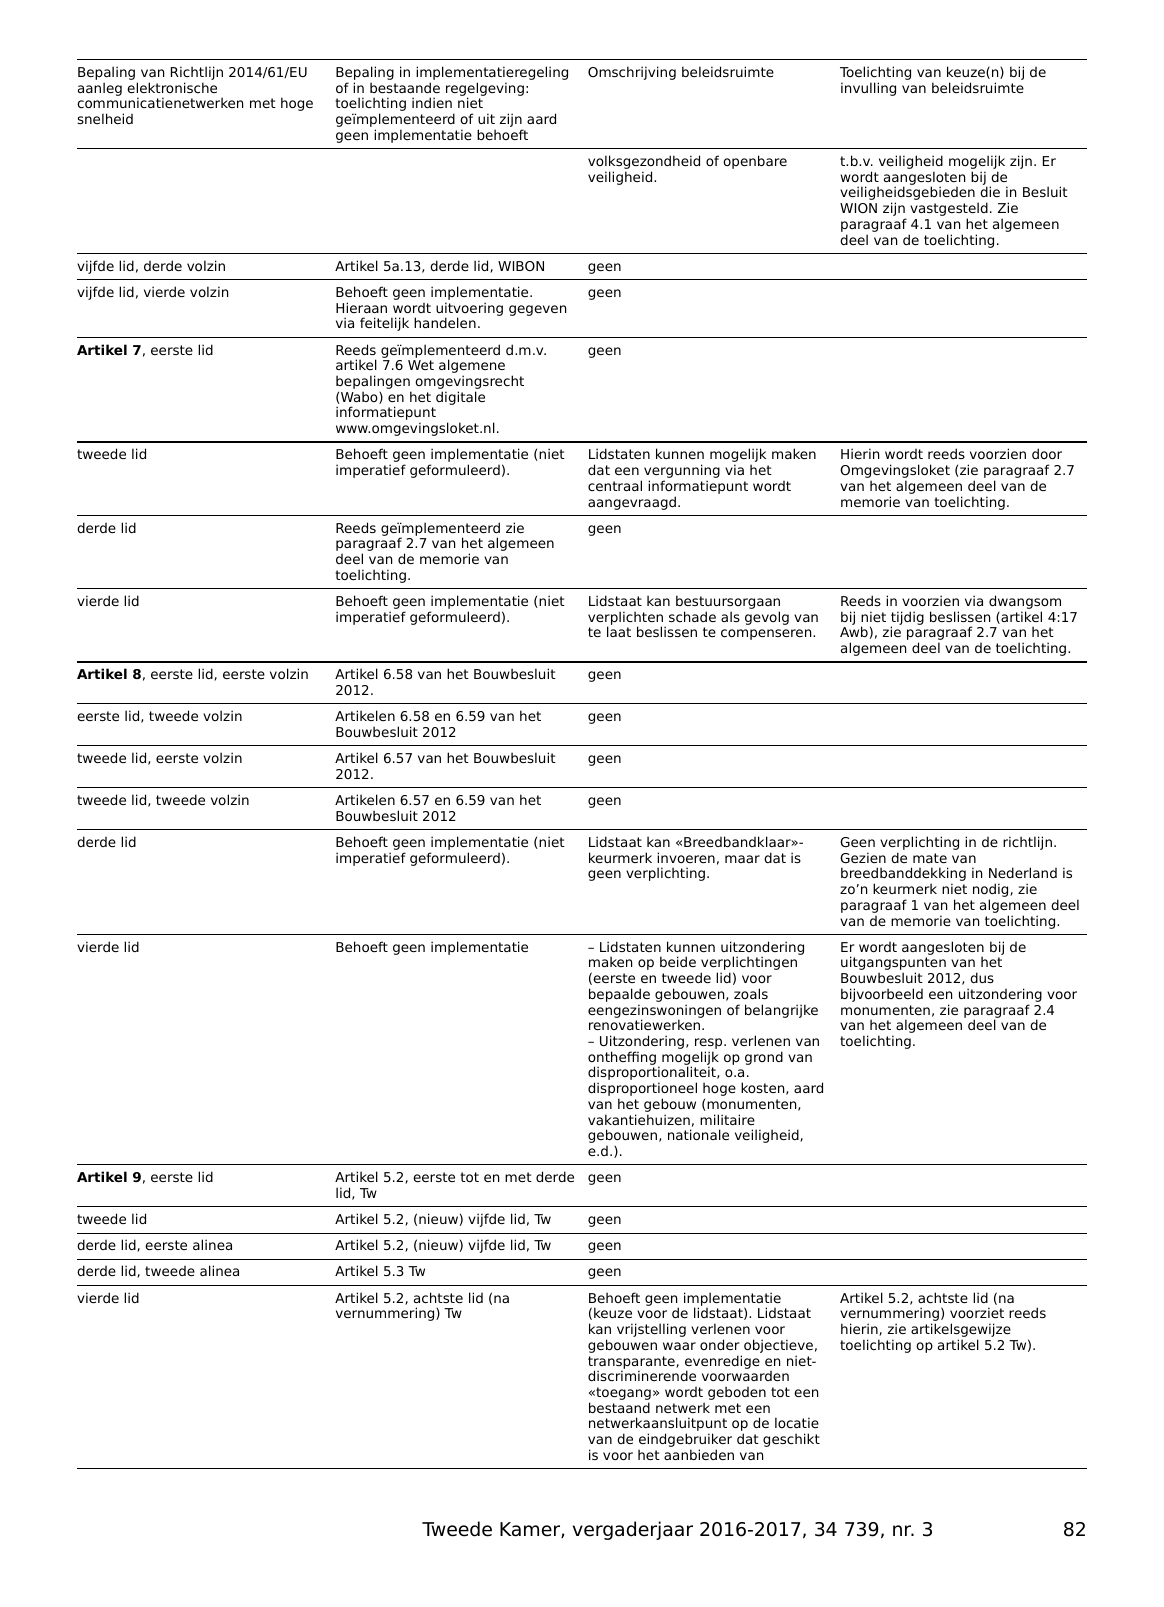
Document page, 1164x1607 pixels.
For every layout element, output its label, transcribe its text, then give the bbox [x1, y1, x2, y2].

table_cell geen [582, 254, 834, 279]
table_cell Reeds in voorzien via dwangsom bij niet tijdig beslissen (artikel 4:17 Awb), zie paragraaf 2.7 van het algemeen deel van de toelichting. [834, 589, 1087, 661]
table_cell geen [582, 1260, 834, 1285]
table_header Bepaling van Richtlijn 2014/61/EU aanleg elektronische communicatienetwerken met hoge snelheid [77, 60, 329, 148]
table_cell Artikelen 6.57 en 6.59 van het Bouwbesluit 2012 [329, 788, 582, 829]
table_cell vierde lid [77, 935, 329, 1164]
table_cell vierde lid [77, 589, 329, 661]
table_cell Artikel 5.3 Tw [329, 1260, 582, 1285]
table_cell geen [582, 1234, 834, 1258]
table_cell Reeds geïmplementeerd zie paragraaf 2.7 van het algemeen deel van de memorie van toelichting. [329, 516, 582, 588]
table_cell geen [582, 1165, 834, 1206]
table_cell [834, 516, 1087, 588]
table_cell derde lid [77, 830, 329, 934]
table_cell Artikel 5.2, eerste tot en met derde lid, Tw [329, 1165, 582, 1206]
table_cell Lidstaat kan «Breedbandklaar»-keurmerk invoeren, maar dat is geen verplichting. [582, 830, 834, 934]
table_cell tweede lid, eerste volzin [77, 746, 329, 787]
table_cell Behoeft geen implementatie (keuze voor de lidstaat). Lidstaat kan vrijstelling verlenen voor gebouwen waar onder objectieve, transparante, evenredige en niet-discriminerende voorwaarden «toegang» wordt geboden tot een bestaand netwerk met een netwerkaansluitpunt op de locatie van de eindgebruiker dat geschikt is voor het aanbieden van [582, 1286, 834, 1468]
table_cell [329, 149, 582, 253]
table_cell Artikel 5.2, achtste lid (na vernummering) voorziet reeds hierin, zie artikelsgewijze toelichting op artikel 5.2 Tw). [834, 1286, 1087, 1468]
table_cell [834, 788, 1087, 829]
table_cell tweede lid, tweede volzin [77, 788, 329, 829]
table_header Toelichting van keuze(n) bij de invulling van beleidsruimte [834, 60, 1087, 148]
table_cell Behoeft geen implementatie. Hieraan wordt uitvoering gegeven via feitelijk handelen. [329, 280, 582, 337]
table_cell Artikel 6.57 van het Bouwbesluit 2012. [329, 746, 582, 787]
table_cell tweede lid [77, 1207, 329, 1232]
table_cell vijfde lid, vierde volzin [77, 280, 329, 337]
table_cell Artikelen 6.58 en 6.59 van het Bouwbesluit 2012 [329, 704, 582, 745]
table_cell [834, 1234, 1087, 1258]
table_cell [834, 338, 1087, 441]
table_cell geen [582, 1207, 834, 1232]
table_cell Artikel 8, eerste lid, eerste volzin [77, 663, 329, 703]
table_cell tweede lid [77, 443, 329, 515]
table_cell eerste lid, tweede volzin [77, 704, 329, 745]
table_cell vijfde lid, derde volzin [77, 254, 329, 279]
table_cell volksgezondheid of openbare veiligheid. [582, 149, 834, 253]
table_cell Artikel 5.2, (nieuw) vijfde lid, Tw [329, 1207, 582, 1232]
table_cell derde lid [77, 516, 329, 588]
table_cell vierde lid [77, 1286, 329, 1468]
table_cell Hierin wordt reeds voorzien door Omgevingsloket (zie paragraaf 2.7 van het algemeen deel van de memorie van toelichting. [834, 443, 1087, 515]
table_cell Artikel 5a.13, derde lid, WIBON [329, 254, 582, 279]
table_header Omschrijving beleidsruimte [582, 60, 834, 148]
table_cell [834, 746, 1087, 787]
table_cell [834, 254, 1087, 279]
table_cell Er wordt aangesloten bij de uitgangspunten van het Bouwbesluit 2012, dus bijvoorbeeld een uitzondering voor monumenten, zie paragraaf 2.4 van het algemeen deel van de toelichting. [834, 935, 1087, 1164]
table_cell [834, 1207, 1087, 1232]
table_cell geen [582, 788, 834, 829]
table_header Bepaling in implementatieregeling of in bestaande regelgeving: toelichting indien niet geïmplementeerd of uit zijn aard geen implementatie behoeft [329, 60, 582, 148]
table_cell Artikel 7, eerste lid [77, 338, 329, 441]
table_cell Geen verplichting in de richtlijn. Gezien de mate van breedbanddekking in Nederland is zo’n keurmerk niet nodig, zie paragraaf 1 van het algemeen deel van de memorie van toelichting. [834, 830, 1087, 934]
table_cell geen [582, 704, 834, 745]
table_cell geen [582, 663, 834, 703]
table_cell geen [582, 746, 834, 787]
table_cell [834, 1260, 1087, 1285]
table_cell Artikel 5.2, (nieuw) vijfde lid, Tw [329, 1234, 582, 1258]
table_cell Behoeft geen implementatie (niet imperatief geformuleerd). [329, 830, 582, 934]
table_cell Behoeft geen implementatie (niet imperatief geformuleerd). [329, 589, 582, 661]
table_cell Reeds geïmplementeerd d.m.v. artikel 7.6 Wet algemene bepalingen omgevingsrecht (Wabo) en het digitale informatiepunt www.omgevingsloket.nl. [329, 338, 582, 441]
table_cell [834, 663, 1087, 703]
table_cell Artikel 5.2, achtste lid (na vernummering) Tw [329, 1286, 582, 1468]
table_cell – Lidstaten kunnen uitzondering maken op beide verplichtingen (eerste en tweede lid) voor bepaalde gebouwen, zoals eengezinswoningen of belangrijke renovatiewerken. – Uitzondering, resp. verlenen van ontheffing mogelijk op grond van disproportionaliteit, o.a. disproportioneel hoge kosten, aard van het gebouw (monumenten, vakantiehuizen, militaire gebouwen, nationale veiligheid, e.d.). [582, 935, 834, 1164]
table_cell Behoeft geen implementatie [329, 935, 582, 1164]
table_cell geen [582, 280, 834, 337]
table_cell derde lid, tweede alinea [77, 1260, 329, 1285]
table_cell Lidstaat kan bestuursorgaan verplichten schade als gevolg van te laat beslissen te compenseren. [582, 589, 834, 661]
table_cell Behoeft geen implementatie (niet imperatief geformuleerd). [329, 443, 582, 515]
table_cell [77, 149, 329, 253]
table_cell t.b.v. veiligheid mogelijk zijn. Er wordt aangesloten bij de veiligheidsgebieden die in Besluit WION zijn vastgesteld. Zie paragraaf 4.1 van het algemeen deel van de toelichting. [834, 149, 1087, 253]
table_cell geen [582, 516, 834, 588]
table_cell [834, 704, 1087, 745]
table_cell geen [582, 338, 834, 441]
table_cell Artikel 6.58 van het Bouwbesluit 2012. [329, 663, 582, 703]
table_cell [834, 1165, 1087, 1206]
table_cell Artikel 9, eerste lid [77, 1165, 329, 1206]
table_cell [834, 280, 1087, 337]
table_cell Lidstaten kunnen mogelijk maken dat een vergunning via het centraal informatiepunt wordt aangevraagd. [582, 443, 834, 515]
table_cell derde lid, eerste alinea [77, 1234, 329, 1258]
